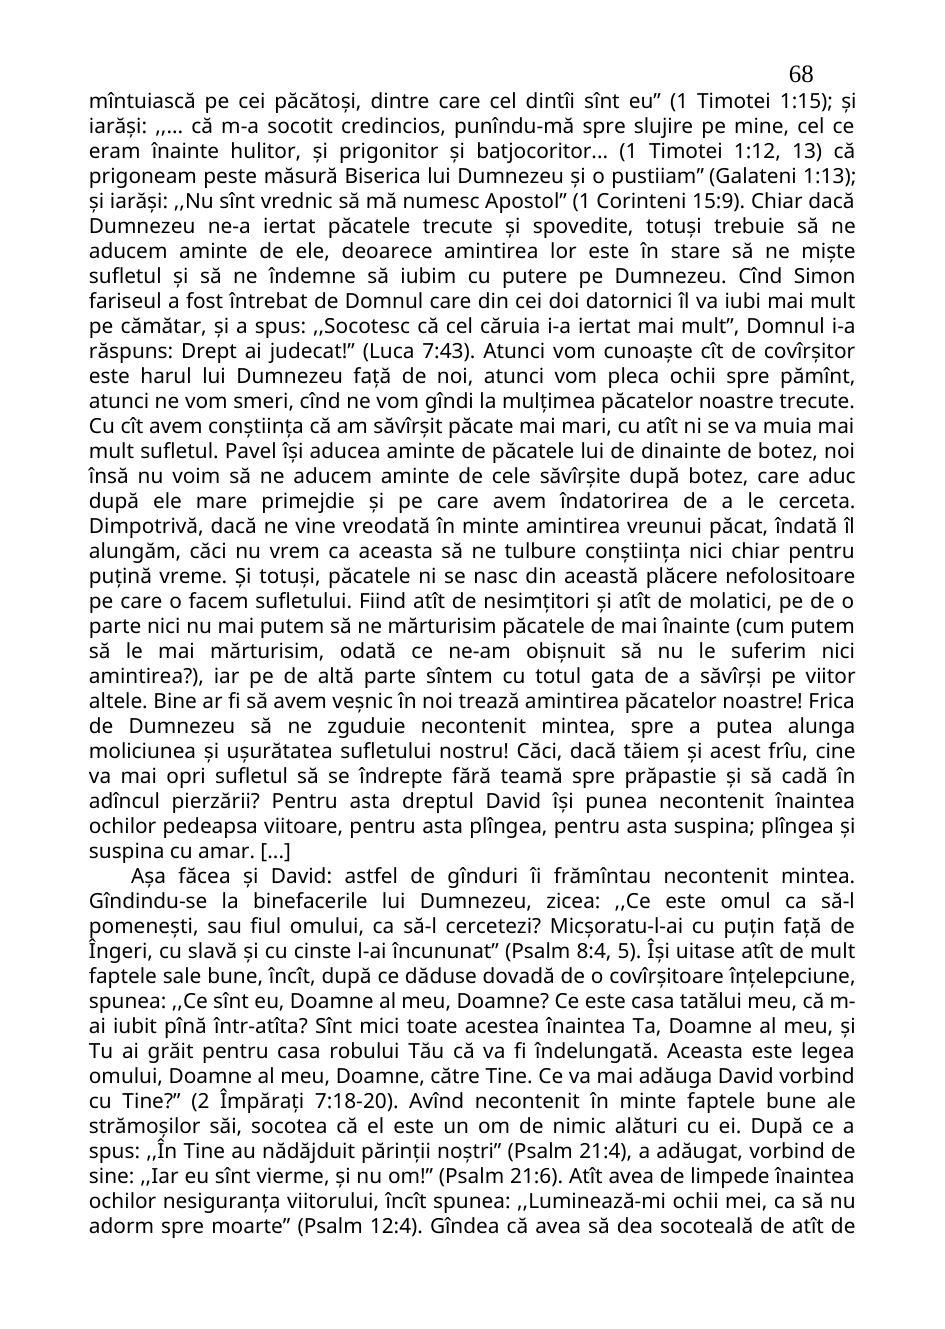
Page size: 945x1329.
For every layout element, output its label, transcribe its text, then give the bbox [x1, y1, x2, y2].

text mîntuiască pe cei păcătoşi, dintre care cel dintîi sînt eu” (1 Timotei 1:15); şi iarăşi: ,,... că m-a socotit credincios, punîndu-mă spre slujire pe mine, cel ce eram înainte hulitor, şi prigonitor şi batjocoritor... (1 Timotei 1:12, 13) că prigoneam peste măsură Biserica lui Dumnezeu şi o pustiiam” (Galateni 1:13); şi iarăşi: ,,Nu sînt vrednic să mă numesc Apostol” (1 Corinteni 15:9). Chiar dacă Dumnezeu ne-a iertat păcatele trecute şi spovedite, totuşi trebuie să ne aducem aminte de ele, deoarece amintirea lor este în stare să ne mişte sufletul şi să ne îndemne să iubim cu putere pe Dumnezeu. Cînd Simon fariseul a fost întrebat de Domnul care din cei doi datornici îl va iubi mai mult pe cămătar, şi a spus: ,,Socotesc că cel căruia i-a iertat mai mult”, Domnul i-a răspuns: Drept ai judecat!” (Luca 7:43). Atunci vom cunoaşte cît de covîrşitor este harul lui Dumnezeu faţă de noi, atunci vom pleca ochii spre pămînt, atunci ne vom smeri, cînd ne vom gîndi la mulţimea păcatelor noastre trecute. Cu cît avem conştiinţa că am săvîrşit păcate mai mari, cu atît ni se va muia mai mult sufletul. Pavel îşi aducea aminte de păcatele lui de dinainte de botez, noi însă nu voim să ne aducem aminte de cele săvîrşite după botez, care aduc după ele mare primejdie şi pe care avem îndatorirea de a le cerceta. Dimpotrivă, dacă ne vine vreodată în minte amintirea vreunui păcat, îndată îl alungăm, căci nu vrem ca aceasta să ne tulbure conştiinţa nici chiar pentru puţină vreme. Şi totuşi, păcatele ni se nasc din această plăcere nefolositoare pe care o facem sufletului. Fiind atît de nesimţitori şi atît de molatici, pe de o parte nici nu mai putem să ne mărturisim păcatele de mai înainte (cum putem să le mai mărturisim, odată ce ne-am obişnuit să nu le suferim nici amintirea?), iar pe de altă parte sîntem cu totul gata de a săvîrşi pe viitor altele. Bine ar fi să avem veşnic în noi trează amintirea păcatelor noastre! Frica de Dumnezeu să ne zguduie necontenit mintea, spre a putea alunga moliciunea şi uşurătatea sufletului nostru! Căci, dacă tăiem şi acest frîu, cine va mai opri sufletul să se îndrepte fără teamă spre prăpastie şi să cadă în adîncul pierzării? Pentru asta dreptul David îşi punea necontenit înaintea ochilor pedeapsa viitoare, pentru asta plîngea, pentru asta suspina; plîngea şi suspina cu amar. [...] [89, 89, 856, 864]
text Aşa făcea şi David: astfel de gînduri îi frămîntau necontenit mintea. Gîndindu-se la binefacerile lui Dumnezeu, zicea: ,,Ce este omul ca să-l pomeneşti, sau fiul omului, ca să-l cercetezi? Micşoratu-l-ai cu puţin faţă de Îngeri, cu slavă şi cu cinste l-ai încununat” (Psalm 8:4, 5). Îşi uitase atît de mult faptele sale bune, încît, după ce dăduse dovadă de o covîrşitoare înţelepciune, spunea: ,,Ce sînt eu, Doamne al meu, Doamne? Ce este casa tatălui meu, că m-ai iubit pînă într-atîta? Sînt mici toate acestea înaintea Ta, Doamne al meu, şi Tu ai grăit pentru casa robului Tău că va fi îndelungată. Aceasta este legea omului, Doamne al meu, Doamne, către Tine. Ce va mai adăuga David vorbind cu Tine?” (2 Împăraţi 7:18-20). Avînd necontenit în minte faptele bune ale strămoşilor săi, socotea că el este un om de nimic alături cu ei. După ce a spus: ,,În Tine au nădăjduit părinţii noştri” (Psalm 21:4), a adăugat, vorbind de sine: ,,Iar eu sînt vierme, şi nu om!” (Psalm 21:6). Atît avea de limpede înaintea ochilor nesiguranţa viitorului, încît spunea: ,,Luminează-mi ochii mei, ca să nu adorm spre moarte” (Psalm 12:4). Gîndea că avea să dea socoteală de atît de [89, 864, 856, 1239]
